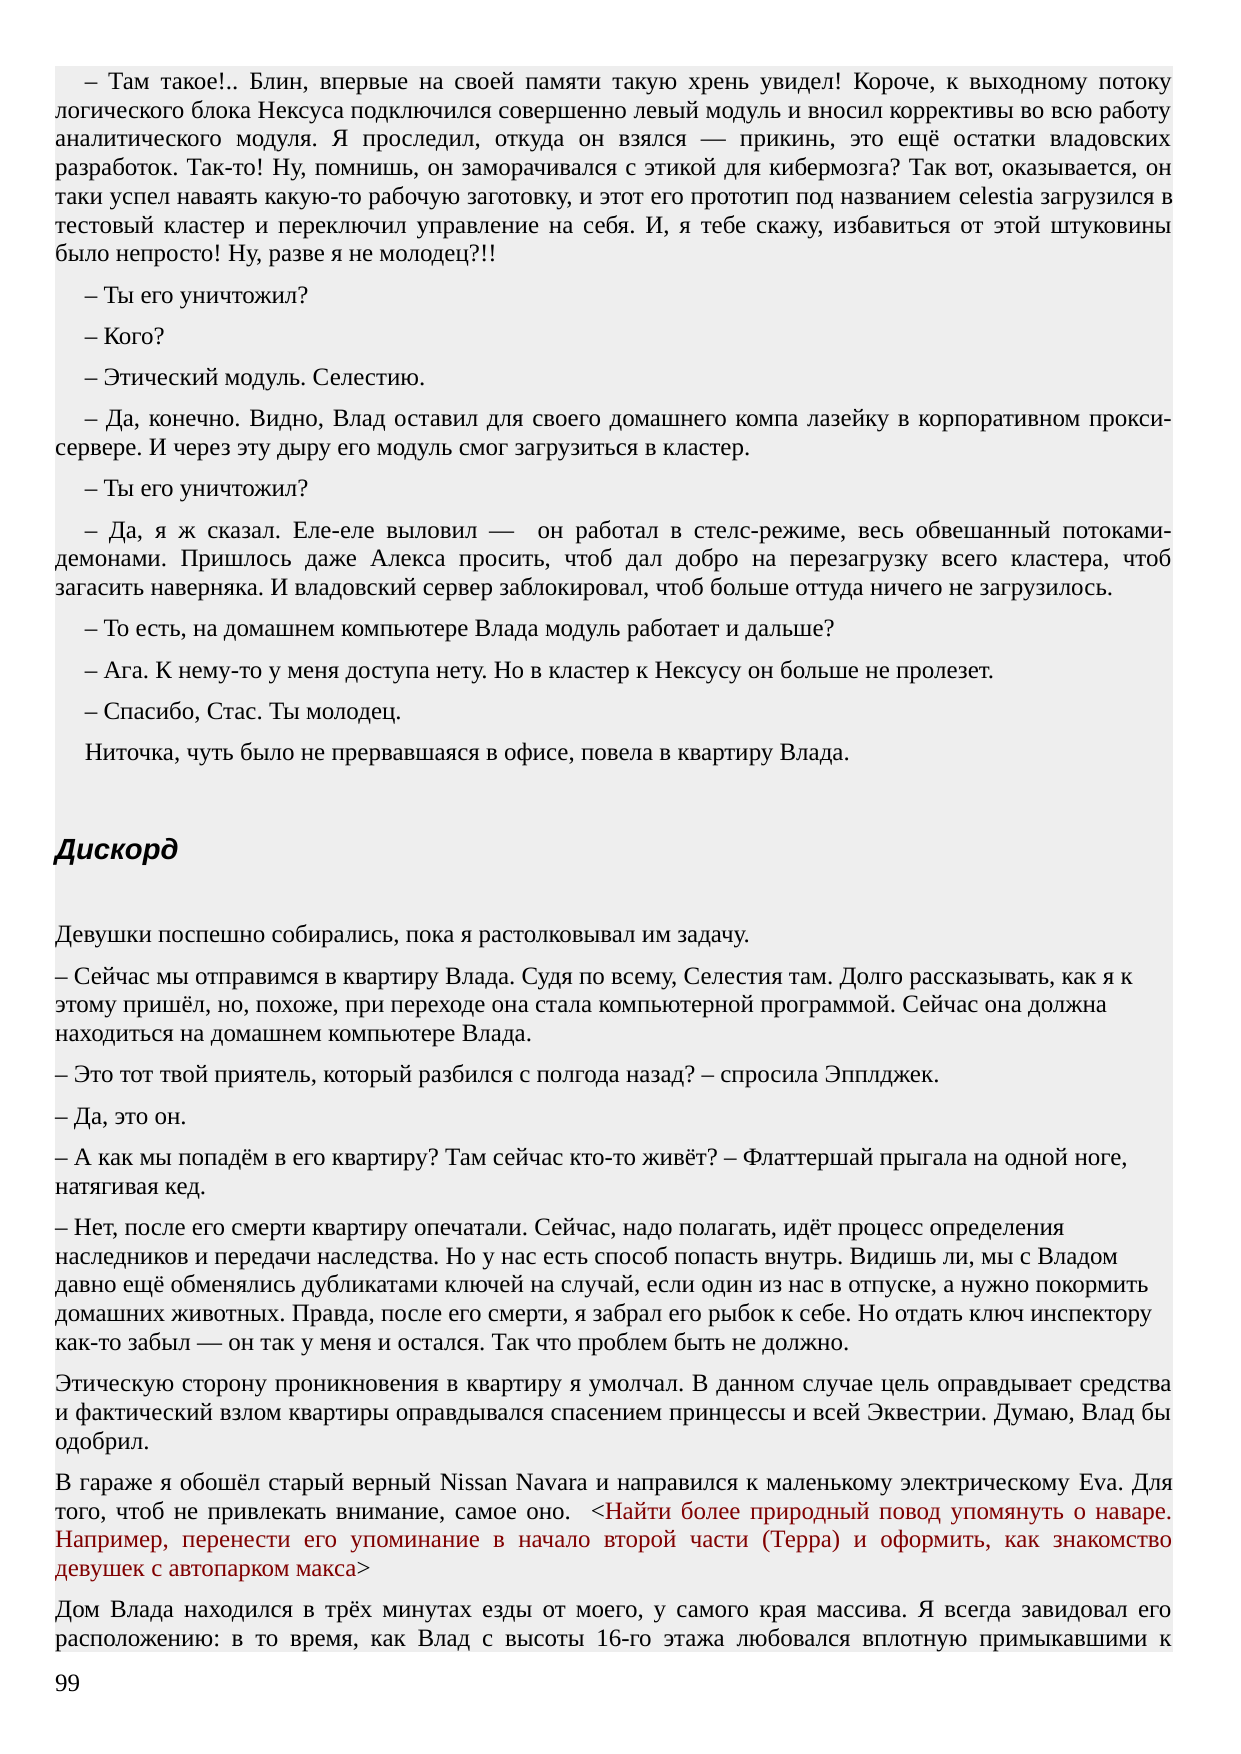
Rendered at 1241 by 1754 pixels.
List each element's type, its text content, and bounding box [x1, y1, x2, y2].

text – Ты его уничтожил? [55, 280, 1173, 308]
text – Да, я ж сказал. Еле-еле выловил — он работал в стелс-режиме, весь обвешанный потоками-демонами. Пришлось даже Алекса просить, чтоб дал добро на перезагрузку всего кластера, чтоб загасить наверняка. И владовский сервер заблокировал, чтоб больше оттуда ничего не загрузилось. [55, 515, 1173, 601]
text В гараже я обошёл старый верный Nissan Navara и направился к маленькому электрическому Eva. Для того, чтоб не привлекать внимание, самое оно. <Найти более природный повод упомянуть о наваре. Например, перенести его упоминание в начало второй части (Терра) и оформить, как знакомство девушек с автопарком макса> [55, 1467, 1173, 1582]
text Дом Влада находился в трёх минутах езды от моего, у самого края массива. Я всегда завидовал его расположению: в то время, как Влад с высоты 16-го этажа любовался вплотную примыкавшими к [55, 1594, 1173, 1652]
text – Нет, после его смерти квартиру опечатали. Сейчас, надо полагать, идёт процесс определения наследников и передачи наследства. Но у нас есть способ попасть внутрь. Видишь ли, мы с Владом давно ещё обменялись дубликатами ключей на случай, если один из нас в отпуске, а нужно покормить домашних животных. Правда, после его смерти, я забрал его рыбок к себе. Но отдать ключ инспектору как-то забыл — он так у меня и остался. Так что проблем быть не должно. [55, 1212, 1173, 1356]
text Ниточка, чуть было не прервавшаяся в офисе, повела в квартиру Влада. [55, 737, 1173, 766]
text – Ты его уничтожил? [55, 473, 1173, 502]
text – Кого? [55, 321, 1173, 350]
text – Сейчас мы отправимся в квартиру Влада. Судя по всему, Селестия там. Долго рассказывать, как я к этому пришёл, но, похоже, при переходе она стала компьютерной программой. Сейчас она должна находиться на домашнем компьютере Влада. [55, 961, 1173, 1047]
text – Это тот твой приятель, который разбился с полгода назад? – спросила Эпплджек. [55, 1059, 1173, 1088]
text Этическую сторону проникновения в квартиру я умолчал. В данном случае цель оправдывает средства и фактический взлом квартиры оправдывался спасением принцессы и всей Эквестрии. Думаю, Влад бы одобрил. [55, 1368, 1173, 1454]
text – Да, это он. [55, 1101, 1173, 1129]
text – А как мы попадём в его квартиру? Там сейчас кто-то живёт? – Флаттершай прыгала на одной ноге, натягивая кед. [55, 1142, 1173, 1199]
text – Этический модуль. Селестию. [55, 362, 1173, 391]
text – То есть, на домашнем компьютере Влада модуль работает и дальше? [55, 613, 1173, 642]
text – Спасибо, Стас. Ты молодец. [55, 696, 1173, 725]
text – Да, конечно. Видно, Влад оставил для своего домашнего компа лазейку в корпоративном прокси-сервере. И через эту дыру его модуль смог загрузиться в кластер. [55, 403, 1173, 461]
text – Ага. К нему-то у меня доступа нету. Но в кластер к Нексусу он больше не пролезет. [55, 655, 1173, 683]
text Девушки поспешно собирались, пока я растолковывал им задачу. [55, 919, 1173, 948]
text – Там такое!.. Блин, впервые на своей памяти такую хрень увидел! Короче, к выходному потоку логического блока Нексуса подключился совершенно левый модуль и вносил коррективы во всю работу аналитического модуля. Я проследил, откуда он взялся — прикинь, это ещё остатки владовских разработок. Так-то! Ну, помнишь, он заморачивался с этикой для кибермозга? Так вот, оказывается, он таки успел наваять какую-то рабочую заготовку, и этот его прототип под названием celestia загрузился в тестовый кластер и переключил управление на себя. И, я тебе скажу, избавиться от этой штуковины было непросто! Ну, разве я не молодец?!! [55, 66, 1173, 267]
subtitle Дискорд [55, 832, 1173, 866]
